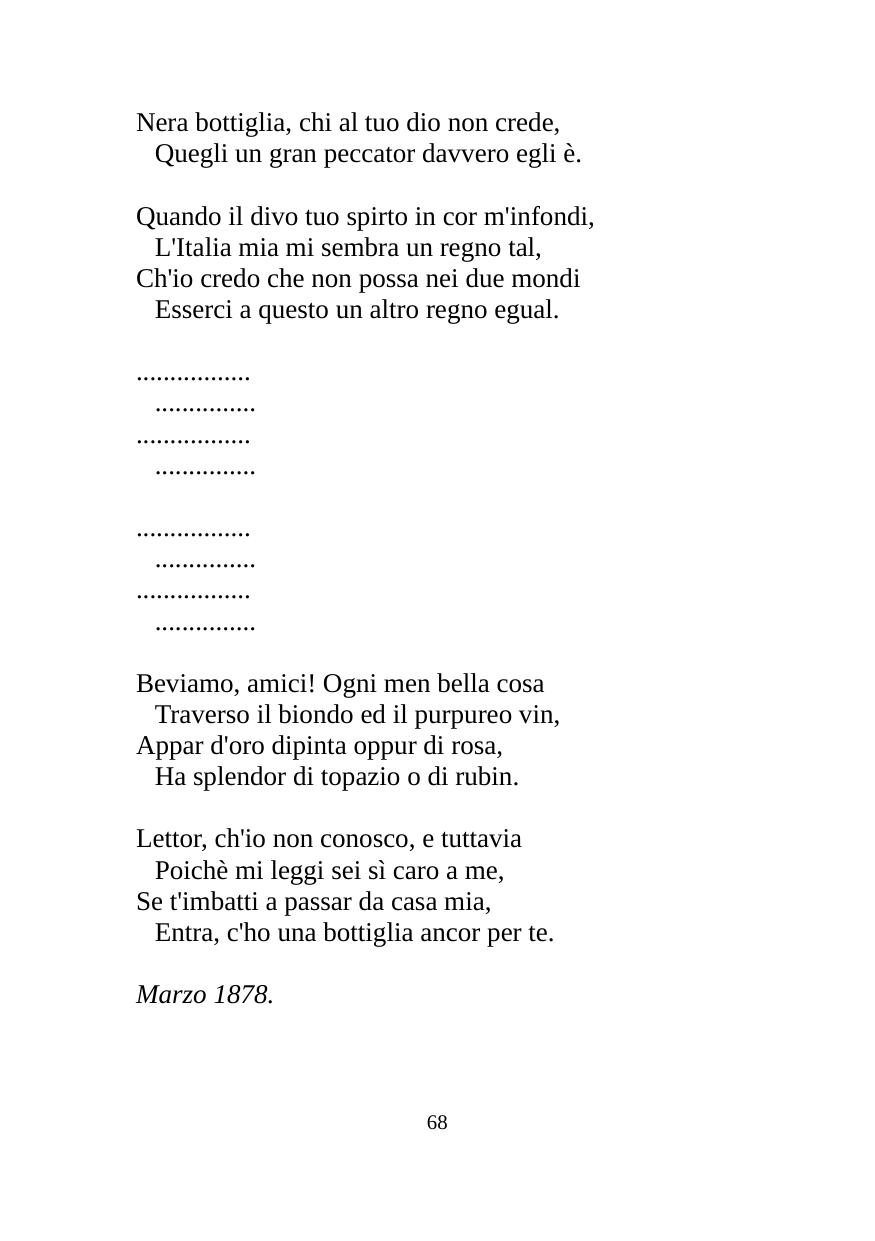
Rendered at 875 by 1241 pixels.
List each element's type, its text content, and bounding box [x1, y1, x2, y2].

text Appar d'oro dipinta oppur di rosa, [106, 729, 768, 760]
text ................. [106, 511, 768, 542]
text Se t'imbatti a passar da casa mia, [106, 885, 768, 916]
text ................. [106, 418, 768, 449]
text Traverso il biondo ed il purpureo vin, [125, 698, 768, 729]
text ............... [125, 449, 768, 480]
text ............... [125, 542, 768, 573]
text ................. [106, 355, 768, 387]
text Ch'io credo che non possa nei due mondi [106, 262, 768, 293]
text Marzo 1878. [106, 978, 768, 1009]
text ............... [125, 387, 768, 418]
text Poichè mi leggi sei sì caro a me, [125, 854, 768, 885]
text Quando il divo tuo spirto in cor m'infondi, [106, 200, 768, 231]
text Ha splendor di topazio o di rubin. [125, 760, 768, 791]
text L'Italia mia mi sembra un regno tal, [125, 231, 768, 262]
text Entra, c'ho una bottiglia ancor per te. [125, 916, 768, 947]
text Beviamo, amici! Ogni men bella cosa [106, 667, 768, 698]
text Lettor, ch'io non conosco, e tuttavia [106, 823, 768, 854]
text ............... [125, 604, 768, 636]
text Esserci a questo un altro regno egual. [125, 293, 768, 324]
text ................. [106, 573, 768, 604]
text Quegli un gran peccator davvero egli è. [125, 137, 768, 168]
text Nera bottiglia, chi al tuo dio non crede, [106, 106, 768, 137]
